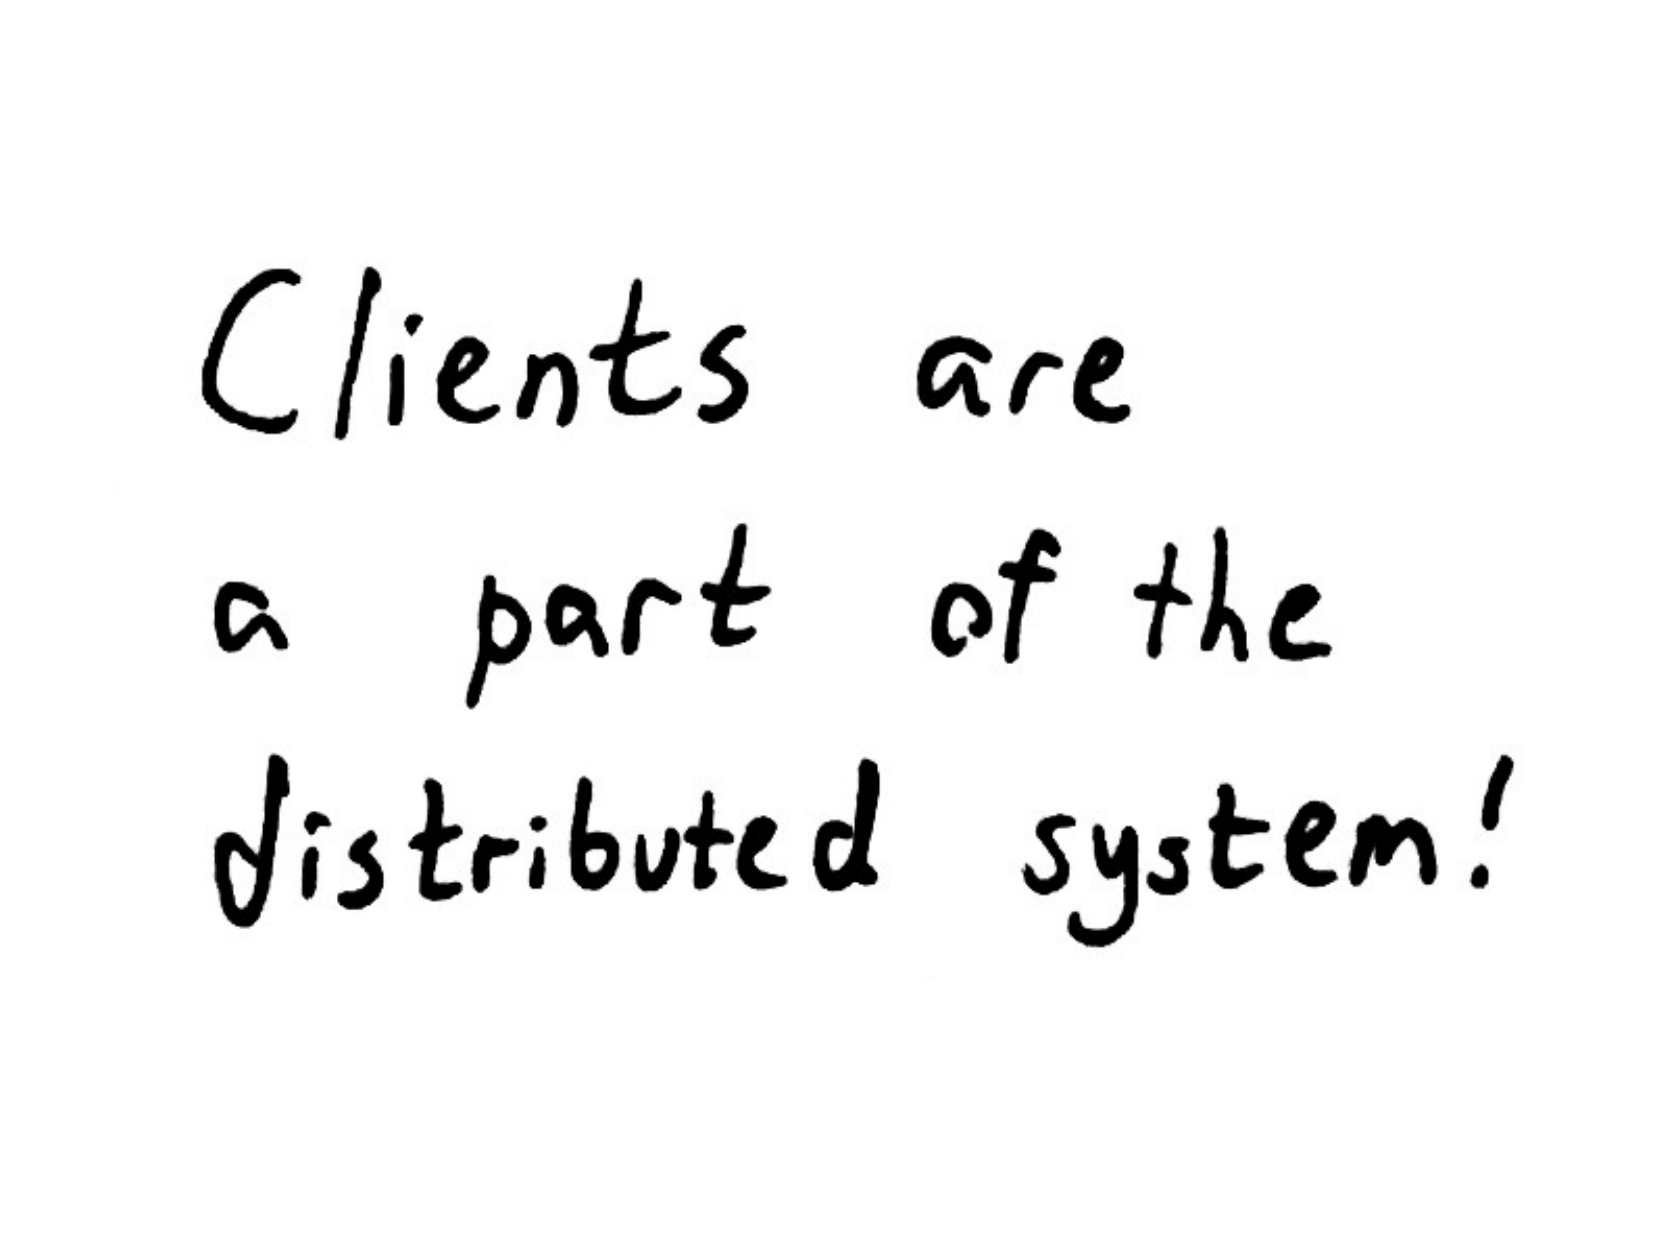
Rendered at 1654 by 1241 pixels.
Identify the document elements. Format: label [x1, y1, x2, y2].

picture [40, 209, 1591, 979]
